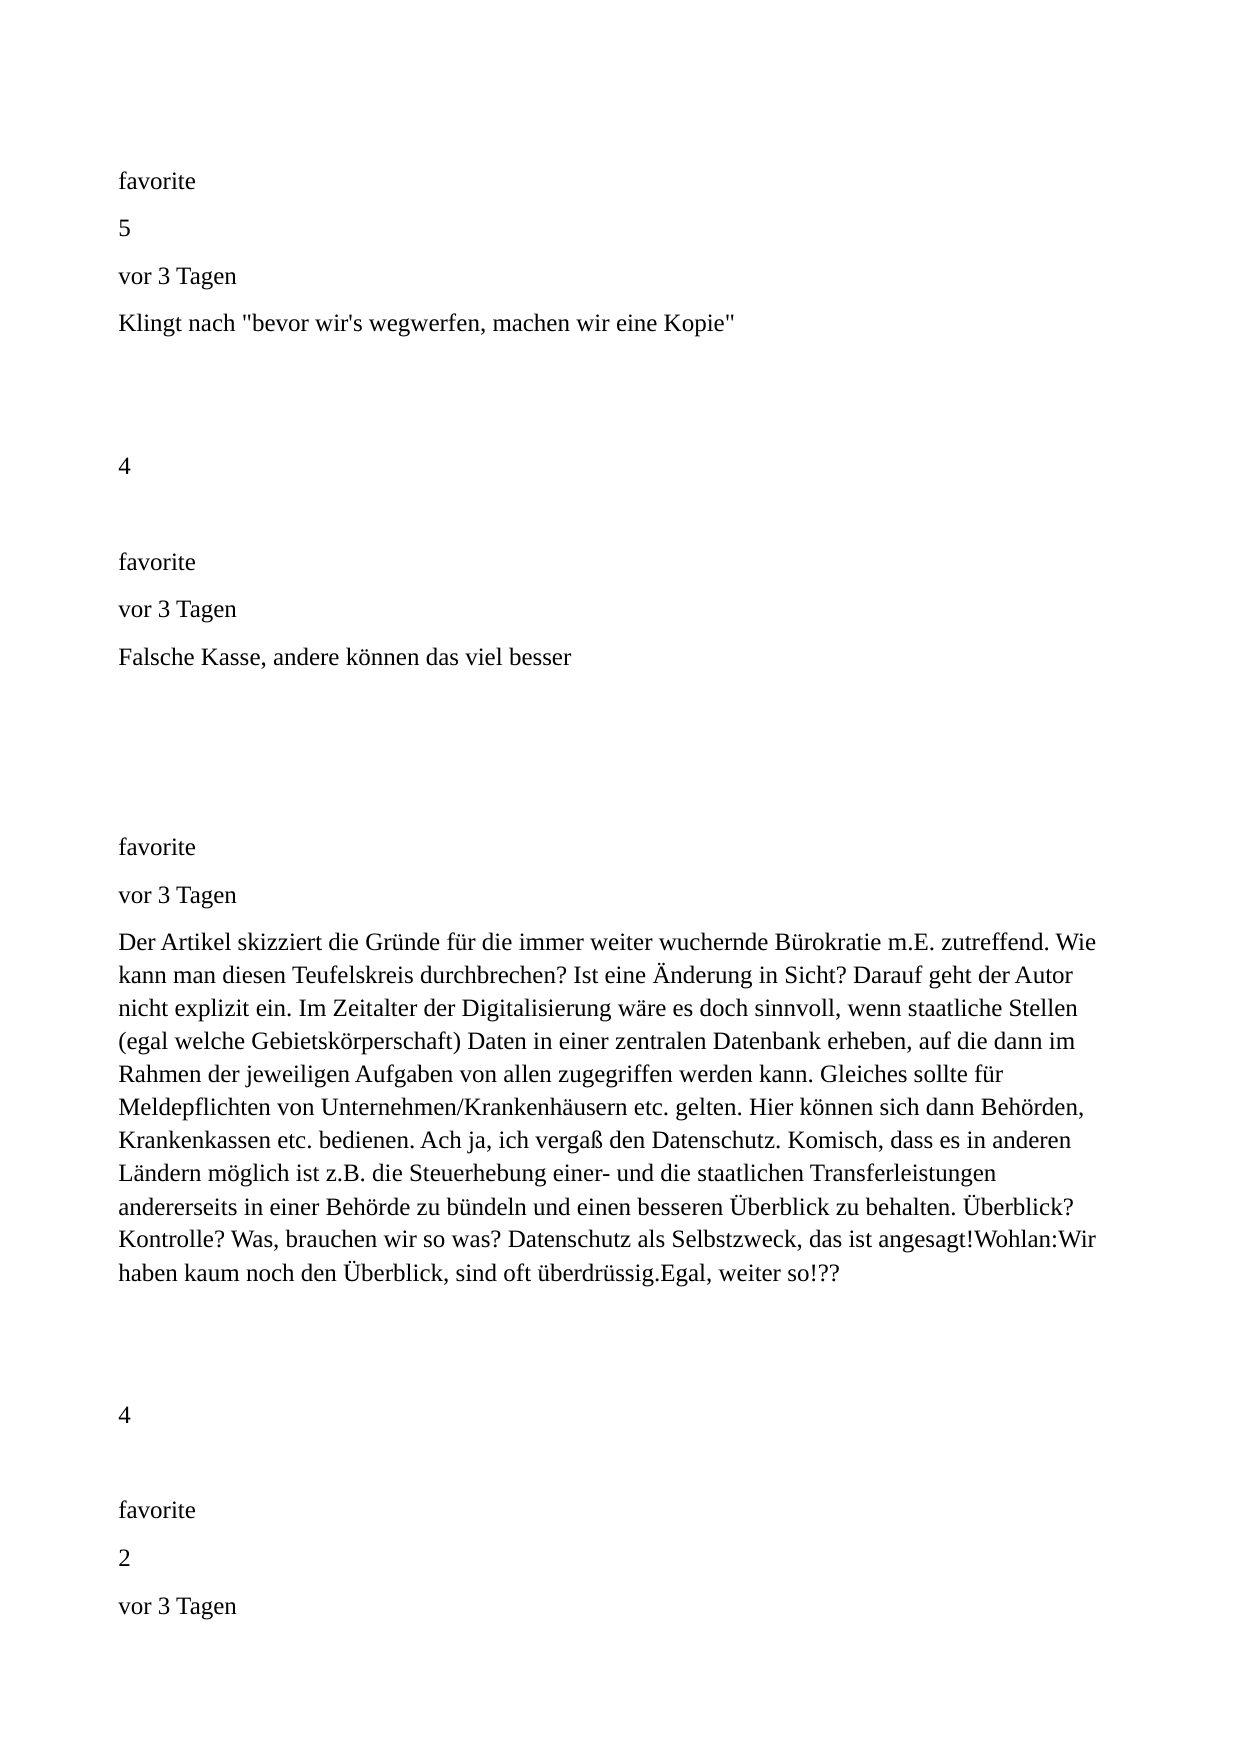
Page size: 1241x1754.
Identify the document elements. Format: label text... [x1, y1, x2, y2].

text Falsche Kasse, andere können das viel besser [118, 642, 1122, 671]
text vor 3 Tagen [118, 880, 1122, 908]
text favorite [118, 547, 1122, 575]
text 4 [118, 451, 1122, 480]
text favorite [118, 166, 1122, 194]
text vor 3 Tagen [118, 1591, 1122, 1619]
text Klingt nach "bevor wir's wegwerfen, machen wir eine Kopie" [118, 308, 1122, 337]
text 4 [118, 1400, 1122, 1429]
text vor 3 Tagen [118, 594, 1122, 623]
text 5 [118, 213, 1122, 242]
text 2 [118, 1543, 1122, 1572]
text Der Artikel skizziert die Gründe für die immer weiter wuchernde Bürokratie m.E. zutreffend. Wie kann man diesen Teufelskreis durchbrechen? Ist eine Änderung in Sicht? Darauf geht der Autor nicht explizit ein. Im Zeitalter der Digitalisierung wäre es doch sinnvoll, wenn staatliche Stellen (egal welche Gebietskörperschaft) Daten in einer zentralen Datenbank erheben, auf die dann im Rahmen der jeweiligen Aufgaben von allen zugegriffen werden kann. Gleiches sollte für Meldepflichten von Unternehmen/Krankenhäusern etc. gelten. Hier können sich dann Behörden, Krankenkassen etc. bedienen. Ach ja, ich vergaß den Datenschutz. Komisch, dass es in anderen Ländern möglich ist z.B. die Steuerhebung einer- und die staatlichen Transferleistungen andererseits in einer Behörde zu bündeln und einen besseren Überblick zu behalten. Überblick?Kontrolle? Was, brauchen wir so was? Datenschutz als Selbstzweck, das ist angesagt!Wohlan:Wir haben kaum noch den Überblick, sind oft überdrüssig.Egal, weiter so!?? [118, 927, 1122, 1286]
text vor 3 Tagen [118, 261, 1122, 290]
text favorite [118, 1496, 1122, 1524]
text favorite [118, 832, 1122, 861]
